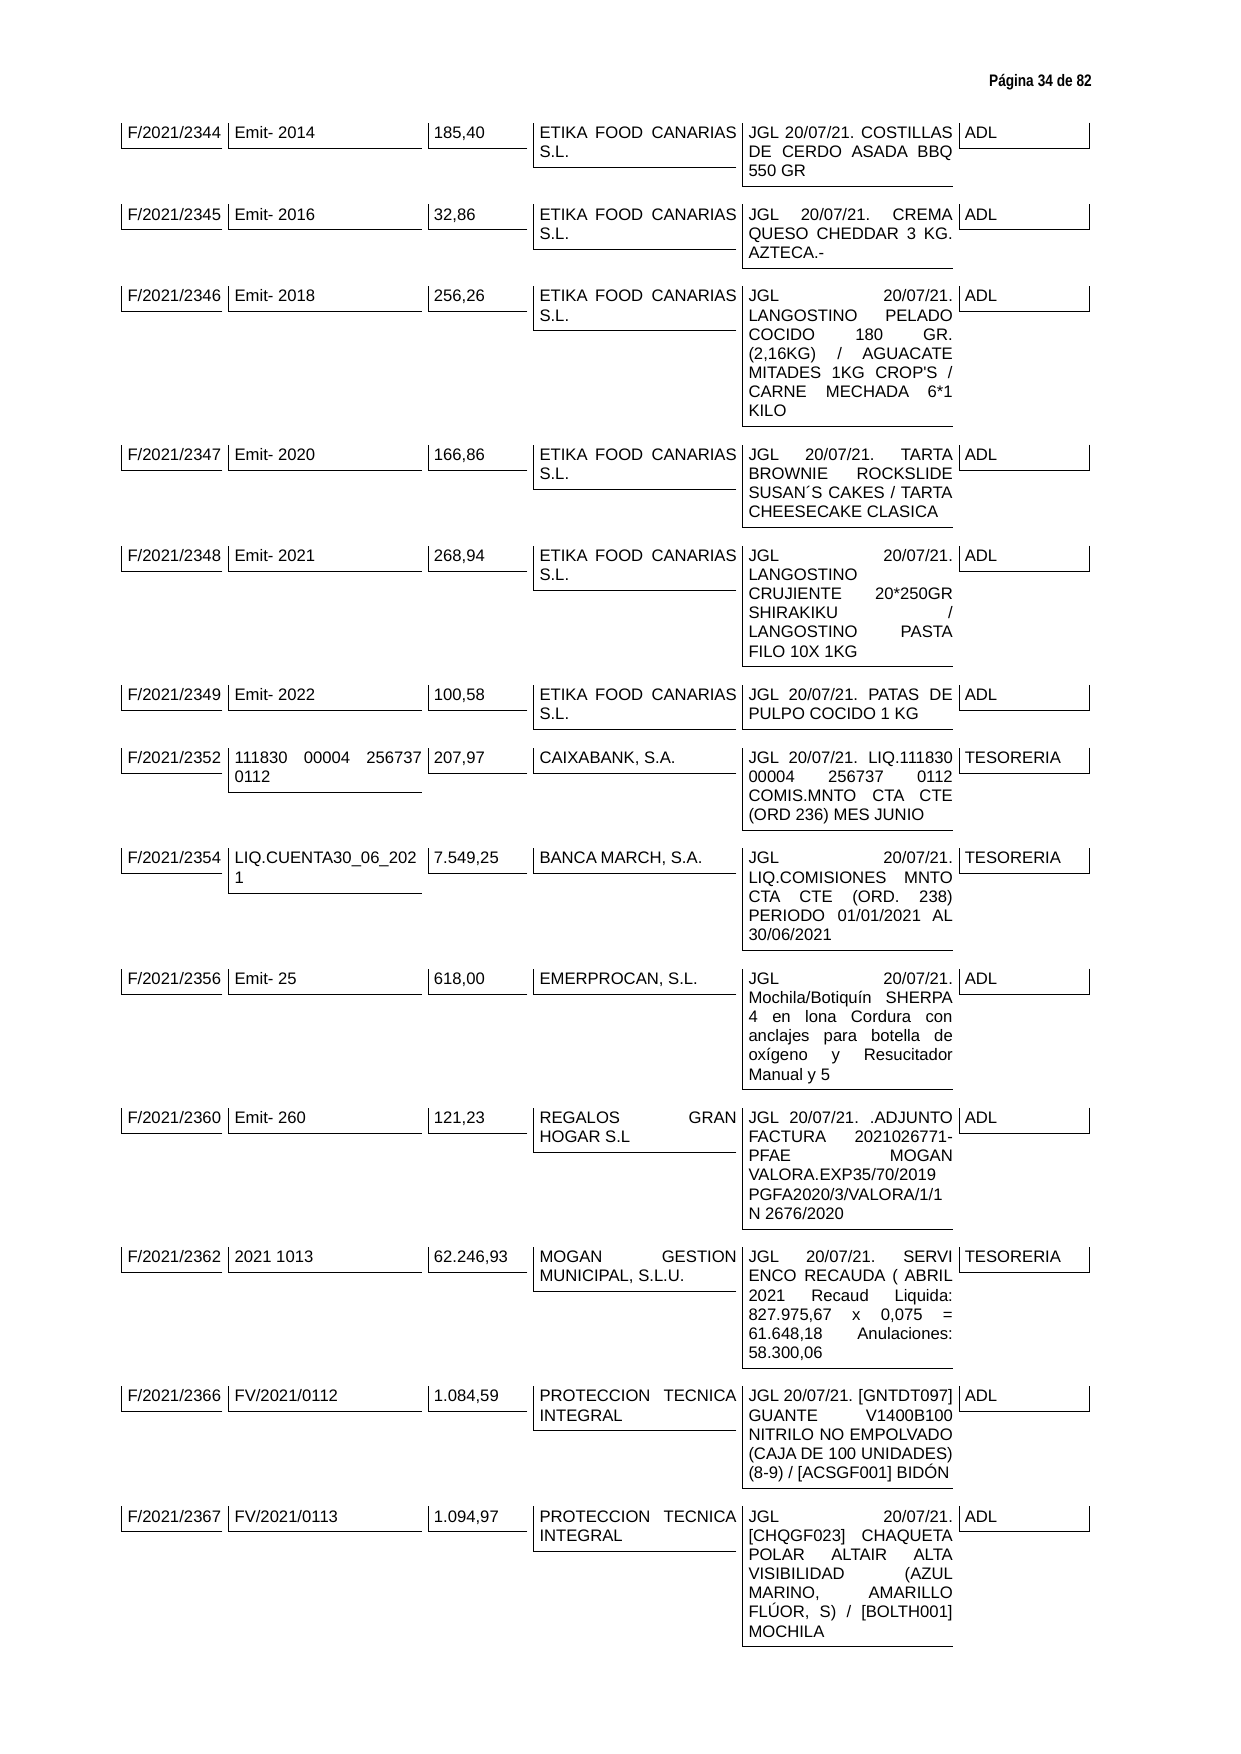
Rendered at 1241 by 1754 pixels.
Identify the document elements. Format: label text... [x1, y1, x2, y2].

table_cell MOGAN GESTION MUNICIPAL, S.L.U. [530, 1244, 739, 1383]
table_cell JGL 20/07/21. SERVI ENCO RECAUDA ( ABRIL 2021 Recaud Liquida: 827.975,67 x 0,075 = 61.648,18 Anulaciones: 58.300,06 [739, 1244, 956, 1383]
table_cell FV/2021/0112 [225, 1383, 425, 1503]
table_cell TESORERIA [956, 845, 1092, 966]
table_cell ADL [956, 120, 1092, 201]
table_cell 256,26 [425, 283, 530, 442]
table_cell PROTECCION TECNICA INTEGRAL [530, 1383, 739, 1503]
table_cell 1.084,59 [425, 1383, 530, 1503]
table_cell BANCA MARCH, S.A. [530, 845, 739, 966]
table_cell REGALOS GRAN HOGAR S.L [530, 1105, 739, 1244]
table_cell F/2021/2349 [118, 682, 225, 744]
table_cell ETIKA FOOD CANARIAS S.L. [530, 120, 739, 201]
table_cell LIQ.CUENTA30_06_2021 [225, 845, 425, 966]
table_cell 618,00 [425, 966, 530, 1105]
table_cell 121,23 [425, 1105, 530, 1244]
table_cell ETIKA FOOD CANARIAS S.L. [530, 283, 739, 442]
table_cell ETIKA FOOD CANARIAS S.L. [530, 442, 739, 543]
table_cell JGL 20/07/21. CREMA QUESO CHEDDAR 3 KG. AZTECA.- [739, 201, 956, 283]
table_cell JGL 20/07/21. .ADJUNTO FACTURA 2021026771-PFAE MOGAN VALORA.EXP35/70/2019 PGFA2020/3/VALORA/1/1 N 2676/2020 [739, 1105, 956, 1244]
table_cell 207,97 [425, 745, 530, 845]
table_cell PROTECCION TECNICA INTEGRAL [530, 1504, 739, 1662]
table_cell 1.094,97 [425, 1504, 530, 1662]
table_cell TESORERIA [956, 1244, 1092, 1383]
table_cell Emit- 2018 [225, 283, 425, 442]
table_cell ADL [956, 1105, 1092, 1244]
table_cell JGL 20/07/21. Mochila/Botiquín SHERPA 4 en lona Cordura con anclajes para botella de oxígeno y Resucitador Manual y 5 [739, 966, 956, 1105]
table_cell ADL [956, 201, 1092, 283]
table_cell 166,86 [425, 442, 530, 543]
table_cell 32,86 [425, 201, 530, 283]
table_cell F/2021/2362 [118, 1244, 225, 1383]
table_cell ADL [956, 682, 1092, 744]
table_cell CAIXABANK, S.A. [530, 745, 739, 845]
table_cell ADL [956, 1383, 1092, 1503]
table_cell TESORERIA [956, 745, 1092, 845]
table_cell JGL 20/07/21. LANGOSTINO CRUJIENTE 20*250GR SHIRAKIKU / LANGOSTINO PASTA FILO 10X 1KG [739, 543, 956, 682]
table_cell F/2021/2346 [118, 283, 225, 442]
table_cell 185,40 [425, 120, 530, 201]
table_cell 7.549,25 [425, 845, 530, 966]
table_cell JGL 20/07/21. [CHQGF023] CHAQUETA POLAR ALTAIR ALTA VISIBILIDAD (AZUL MARINO, AMARILLO FLÚOR, S) / [BOLTH001] MOCHILA [739, 1504, 956, 1662]
table_cell 100,58 [425, 682, 530, 744]
table_cell Emit- 260 [225, 1105, 425, 1244]
table_cell F/2021/2367 [118, 1504, 225, 1662]
table_cell JGL 20/07/21. PATAS DE PULPO COCIDO 1 KG [739, 682, 956, 744]
table_cell Emit- 2014 [225, 120, 425, 201]
table_cell ADL [956, 966, 1092, 1105]
table_cell F/2021/2348 [118, 543, 225, 682]
table_cell F/2021/2354 [118, 845, 225, 966]
table_cell F/2021/2345 [118, 201, 225, 283]
table_cell Emit- 2021 [225, 543, 425, 682]
table_cell JGL 20/07/21. LIQ.111830 00004 256737 0112 COMIS.MNTO CTA CTE (ORD 236) MES JUNIO [739, 745, 956, 845]
table_cell JGL 20/07/21. COSTILLAS DE CERDO ASADA BBQ 550 GR [739, 120, 956, 201]
table_cell ADL [956, 442, 1092, 543]
table_cell 62.246,93 [425, 1244, 530, 1383]
table_cell F/2021/2356 [118, 966, 225, 1105]
table_cell 2021 1013 [225, 1244, 425, 1383]
table_cell F/2021/2347 [118, 442, 225, 543]
table_cell ETIKA FOOD CANARIAS S.L. [530, 543, 739, 682]
table_cell 111830 00004 256737 0112 [225, 745, 425, 845]
table_cell JGL 20/07/21. LANGOSTINO PELADO COCIDO 180 GR. (2,16KG) / AGUACATE MITADES 1KG CROP'S / CARNE MECHADA 6*1 KILO [739, 283, 956, 442]
table_cell ADL [956, 1504, 1092, 1662]
table_cell F/2021/2352 [118, 745, 225, 845]
table_cell Emit- 25 [225, 966, 425, 1105]
table_cell EMERPROCAN, S.L. [530, 966, 739, 1105]
table_cell F/2021/2366 [118, 1383, 225, 1503]
table_cell F/2021/2344 [118, 120, 225, 201]
table_cell ADL [956, 543, 1092, 682]
table_cell ETIKA FOOD CANARIAS S.L. [530, 201, 739, 283]
table_cell JGL 20/07/21. [GNTDT097] GUANTE V1400B100 NITRILO NO EMPOLVADO (CAJA DE 100 UNIDADES) (8-9) / [ACSGF001] BIDÓN [739, 1383, 956, 1503]
table_cell FV/2021/0113 [225, 1504, 425, 1662]
table_cell 268,94 [425, 543, 530, 682]
table_cell ETIKA FOOD CANARIAS S.L. [530, 682, 739, 744]
table_cell Emit- 2020 [225, 442, 425, 543]
table_cell Emit- 2022 [225, 682, 425, 744]
table_cell JGL 20/07/21. LIQ.COMISIONES MNTO CTA CTE (ORD. 238) PERIODO 01/01/2021 AL 30/06/2021 [739, 845, 956, 966]
table_cell F/2021/2360 [118, 1105, 225, 1244]
table_cell ADL [956, 283, 1092, 442]
table_cell Emit- 2016 [225, 201, 425, 283]
table_cell JGL 20/07/21. TARTA BROWNIE ROCKSLIDE SUSAN´S CAKES / TARTA CHEESECAKE CLASICA [739, 442, 956, 543]
